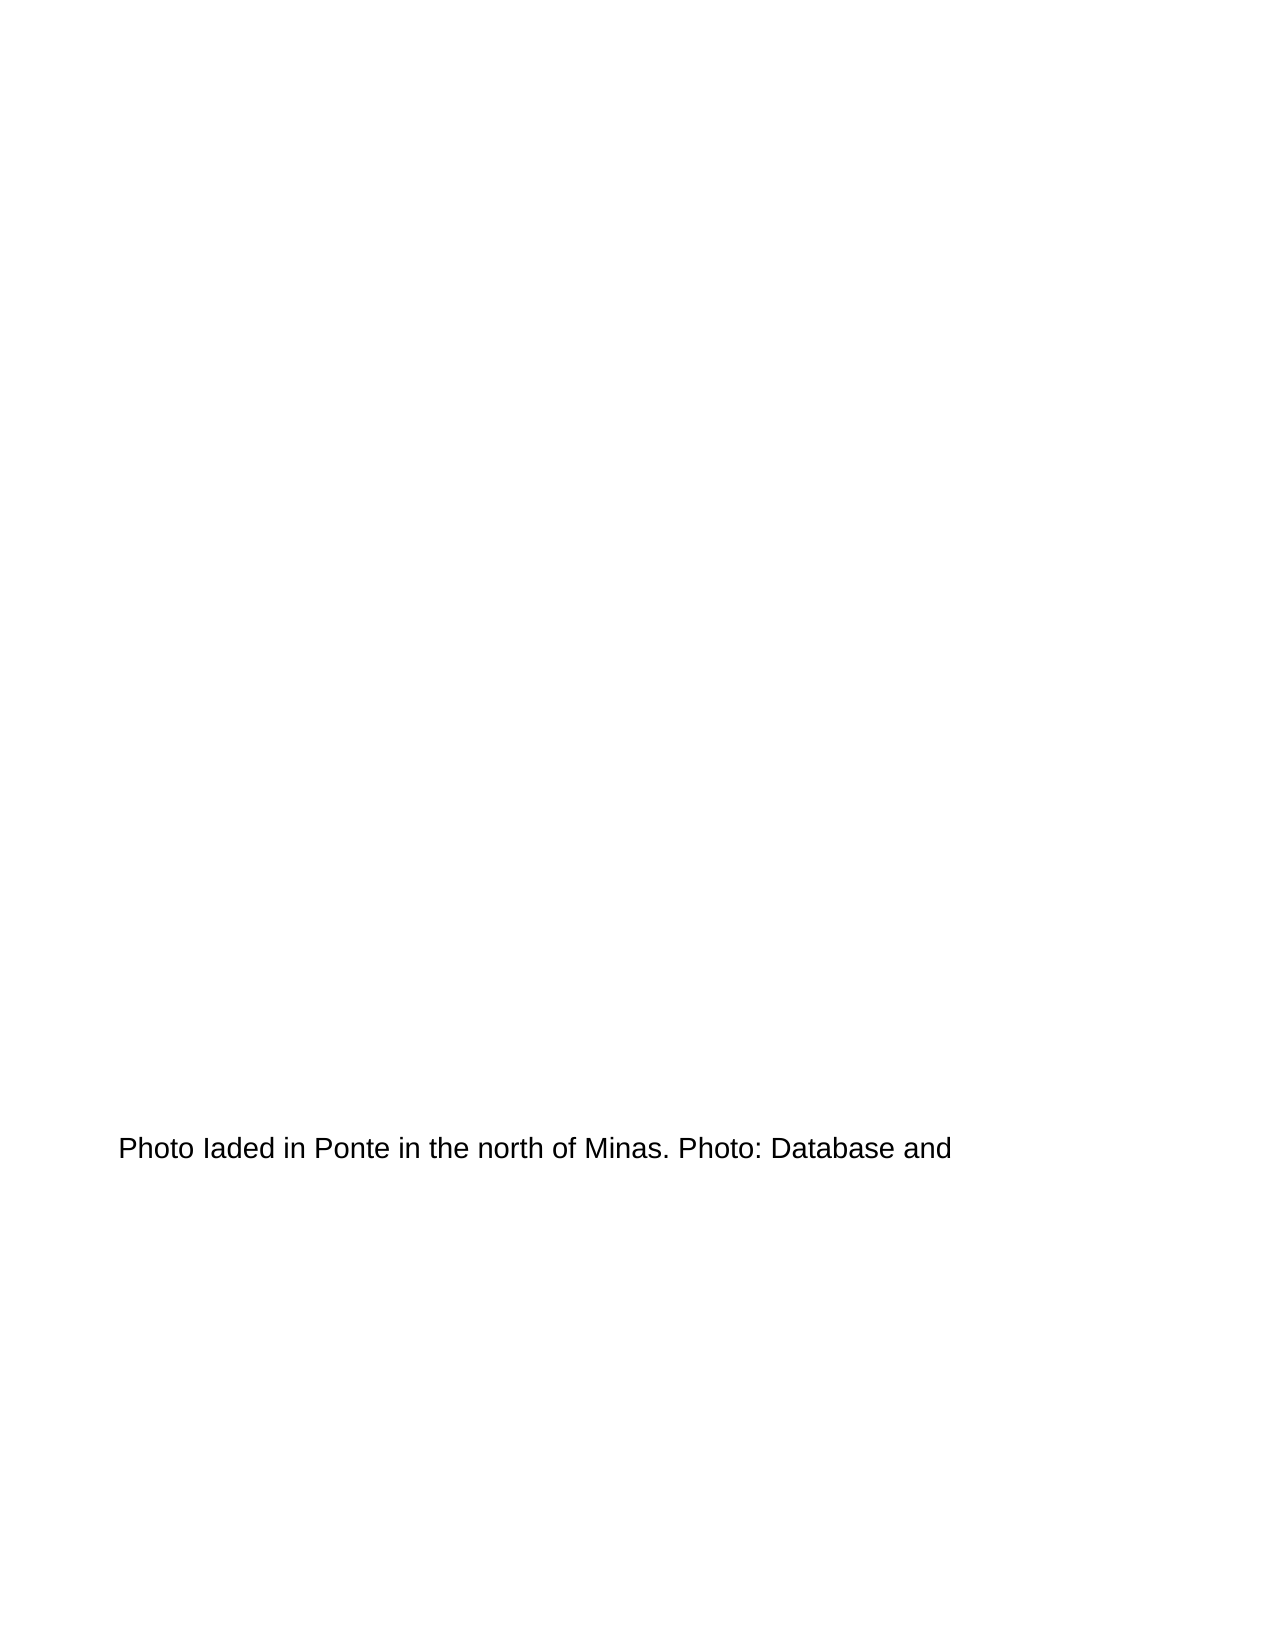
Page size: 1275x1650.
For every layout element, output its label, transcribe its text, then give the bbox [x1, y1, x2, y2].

text Photo Iaded in Ponte in the north of Minas. Photo: Database and [118, 118, 1157, 1164]
